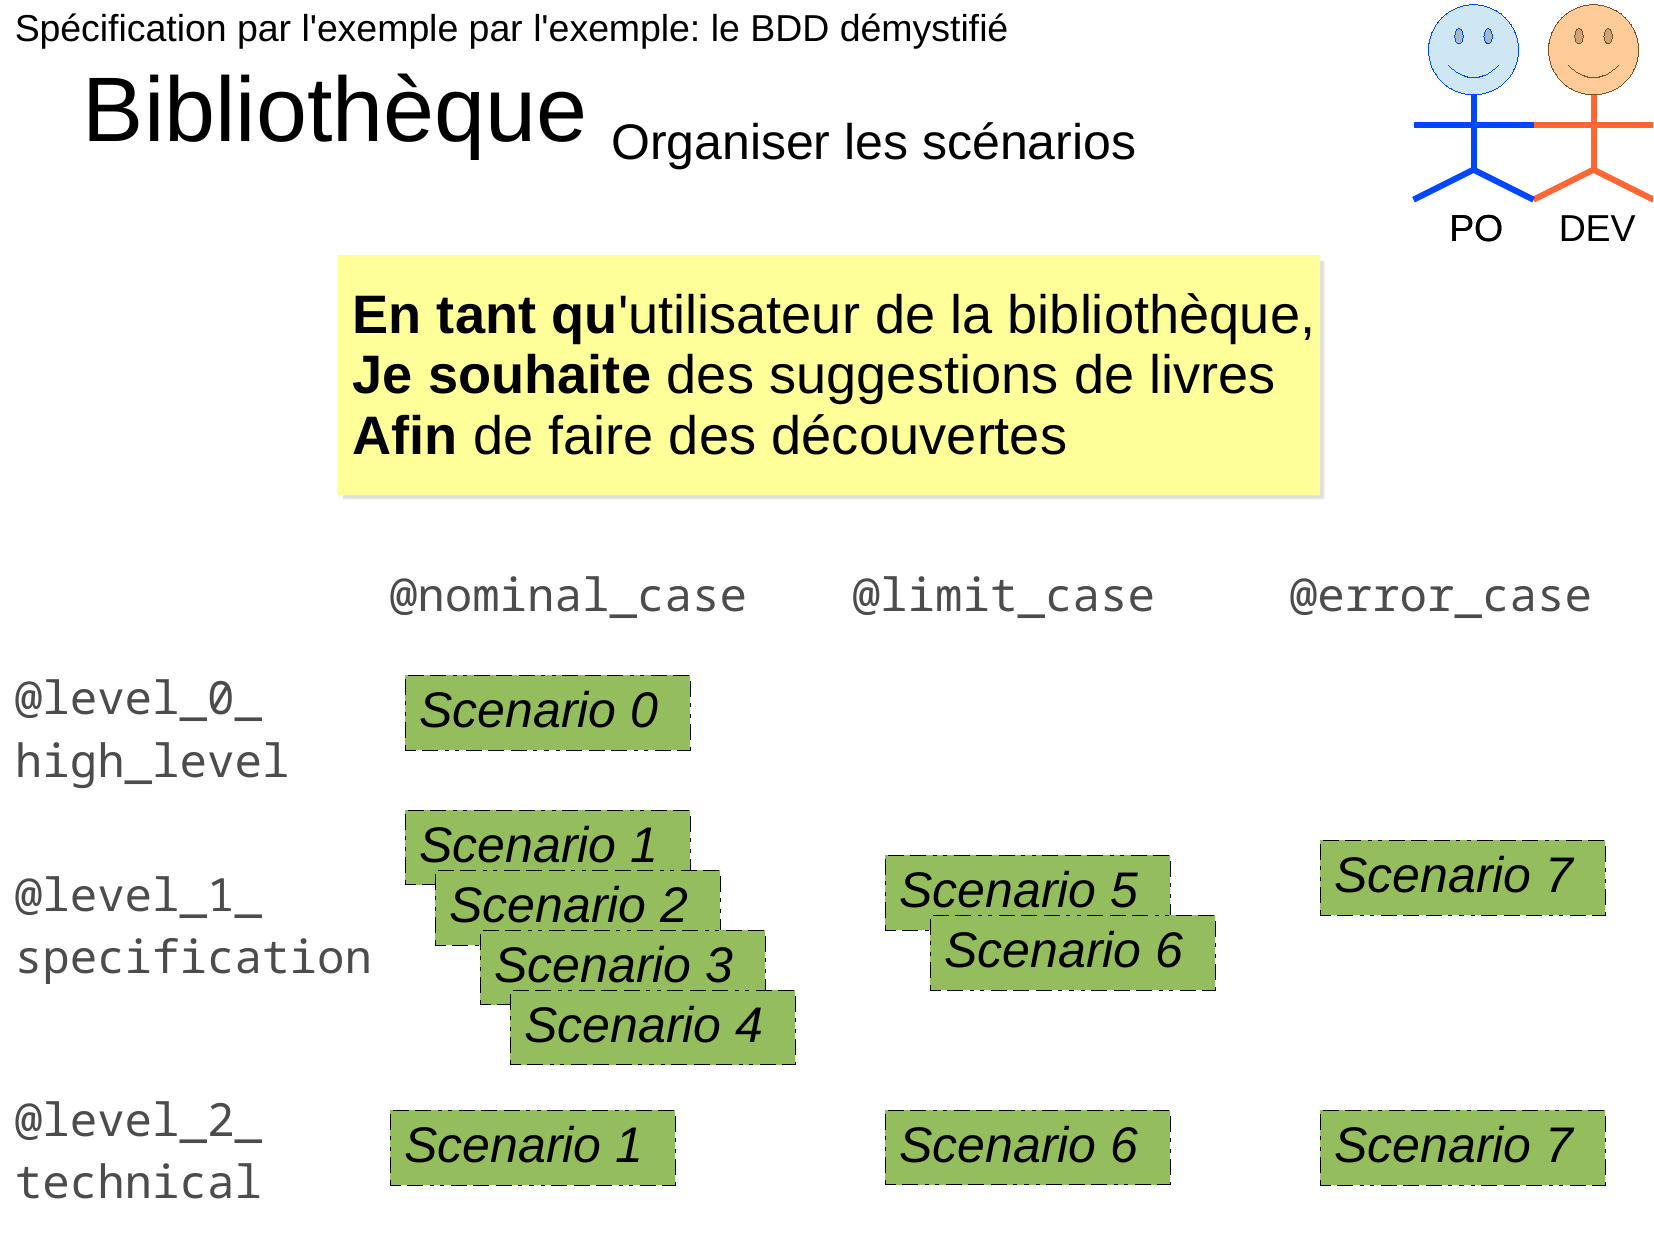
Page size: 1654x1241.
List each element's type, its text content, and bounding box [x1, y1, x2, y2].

text_box Scenario 4 [510, 990, 796, 1065]
text_box @level_1_ specification [0, 855, 436, 977]
text_box @limit_case [837, 555, 1186, 624]
text_box @level_2_ technical [0, 1080, 318, 1202]
text_box Spécification par l'exemple par l'exemple: le BDD démystifié [0, 0, 1024, 57]
text_box Scenario 5 [885, 855, 1171, 931]
text_box [1571, 4, 1639, 95]
text_box @level_0_ high_level [0, 658, 663, 781]
text_box Scenario 2 [436, 870, 721, 946]
text_box Organiser les scénarios [596, 106, 1152, 178]
text_box @nominal_case [375, 555, 783, 624]
title Bibliothèque [82, 5, 1571, 213]
text_box DEV [1534, 199, 1654, 257]
text_box Scenario 3 [480, 930, 766, 1005]
text_box PO [1413, 213, 1534, 257]
text_box Scenario 1 [390, 1110, 676, 1186]
text_box Scenario 6 [885, 1110, 1171, 1185]
text_box @error_case [1275, 555, 1623, 624]
text_box Scenario 7 [1320, 1110, 1606, 1186]
text_box En tant qu'utilisateur de la bibliothèque, Je souhaite des suggestions de livres Afin de faire des découvertes [337, 255, 1321, 496]
text_box Scenario 7 [1320, 840, 1606, 916]
text_box Scenario 0 [405, 675, 691, 751]
text_box Scenario 1 [405, 810, 691, 870]
text_box Scenario 6 [930, 915, 1216, 991]
